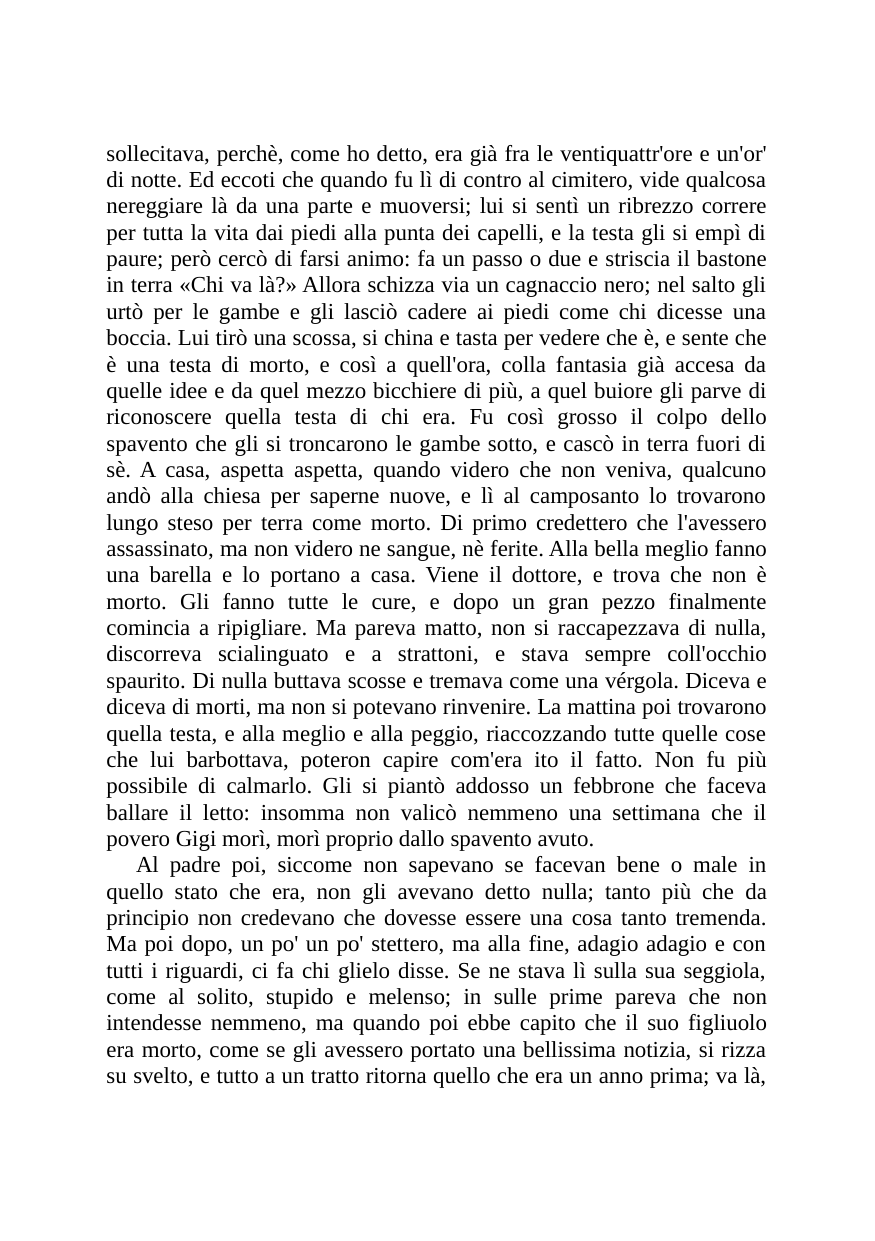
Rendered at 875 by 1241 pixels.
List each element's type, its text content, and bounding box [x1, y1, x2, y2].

text Al padre poi, siccome non sapevano se facevan bene o male in quello stato che era, non gli avevano detto nulla; tanto più che da principio non credevano che dovesse essere una cosa tanto tremenda. Ma poi dopo, un po' un po' stettero, ma alla fine, adagio adagio e con tutti i riguardi, ci fa chi glielo disse. Se ne stava lì sulla sua seggiola, come al solito, stupido e melenso; in sulle prime pareva che non intendesse nemmeno, ma quando poi ebbe capito che il suo figliuolo era morto, come se gli avessero portato una bellissima notizia, si rizza su svelto, e tutto a un tratto ritorna quello che era un anno prima; va là, [106, 851, 768, 1088]
text sollecitava, perchè, come ho detto, era già fra le ventiquattr'ore e un'or' di notte. Ed eccoti che quando fu lì di contro al cimitero, vide qualcosa nereggiare là da una parte e muoversi; lui si sentì un ribrezzo correre per tutta la vita dai piedi alla punta dei capelli, e la testa gli si empì di paure; però cercò di farsi animo: fa un passo o due e striscia il bastone in terra «Chi va là?» Allora schizza via un cagnaccio nero; nel salto gli urtò per le gambe e gli lasciò cadere ai piedi come chi dicesse una boccia. Lui tirò una scossa, si china e tasta per vedere che è, e sente che è una testa di morto, e così a quell'ora, colla fantasia già accesa da quelle idee e da quel mezzo bicchiere di più, a quel buiore gli parve di riconoscere quella testa di chi era. Fu così grosso il colpo dello spavento che gli si troncarono le gambe sotto, e cascò in terra fuori di sè. A casa, aspetta aspetta, quando videro che non veniva, qualcuno andò alla chiesa per saperne nuove, e lì al camposanto lo trovarono lungo steso per terra come morto. Di primo credettero che l'avessero assassinato, ma non videro ne sangue, nè ferite. Alla bella meglio fanno una barella e lo portano a casa. Viene il dottore, e trova che non è morto. Gli fanno tutte le cure, e dopo un gran pezzo finalmente comincia a ripigliare. Ma pareva matto, non si raccapezzava di nulla, discorreva scialinguato e a strattoni, e stava sempre coll'occhio spaurito. Di nulla buttava scosse e tremava come una vérgola. Diceva e diceva di morti, ma non si potevano rinvenire. La mattina poi trovarono quella testa, e alla meglio e alla peggio, riaccozzando tutte quelle cose che lui barbottava, poteron capire com'era ito il fatto. Non fu più possibile di calmarlo. Gli si piantò addosso un febbrone che faceva ballare il letto: insomma non valicò nemmeno una settimana che il povero Gigi morì, morì proprio dallo spavento avuto. [106, 140, 768, 851]
